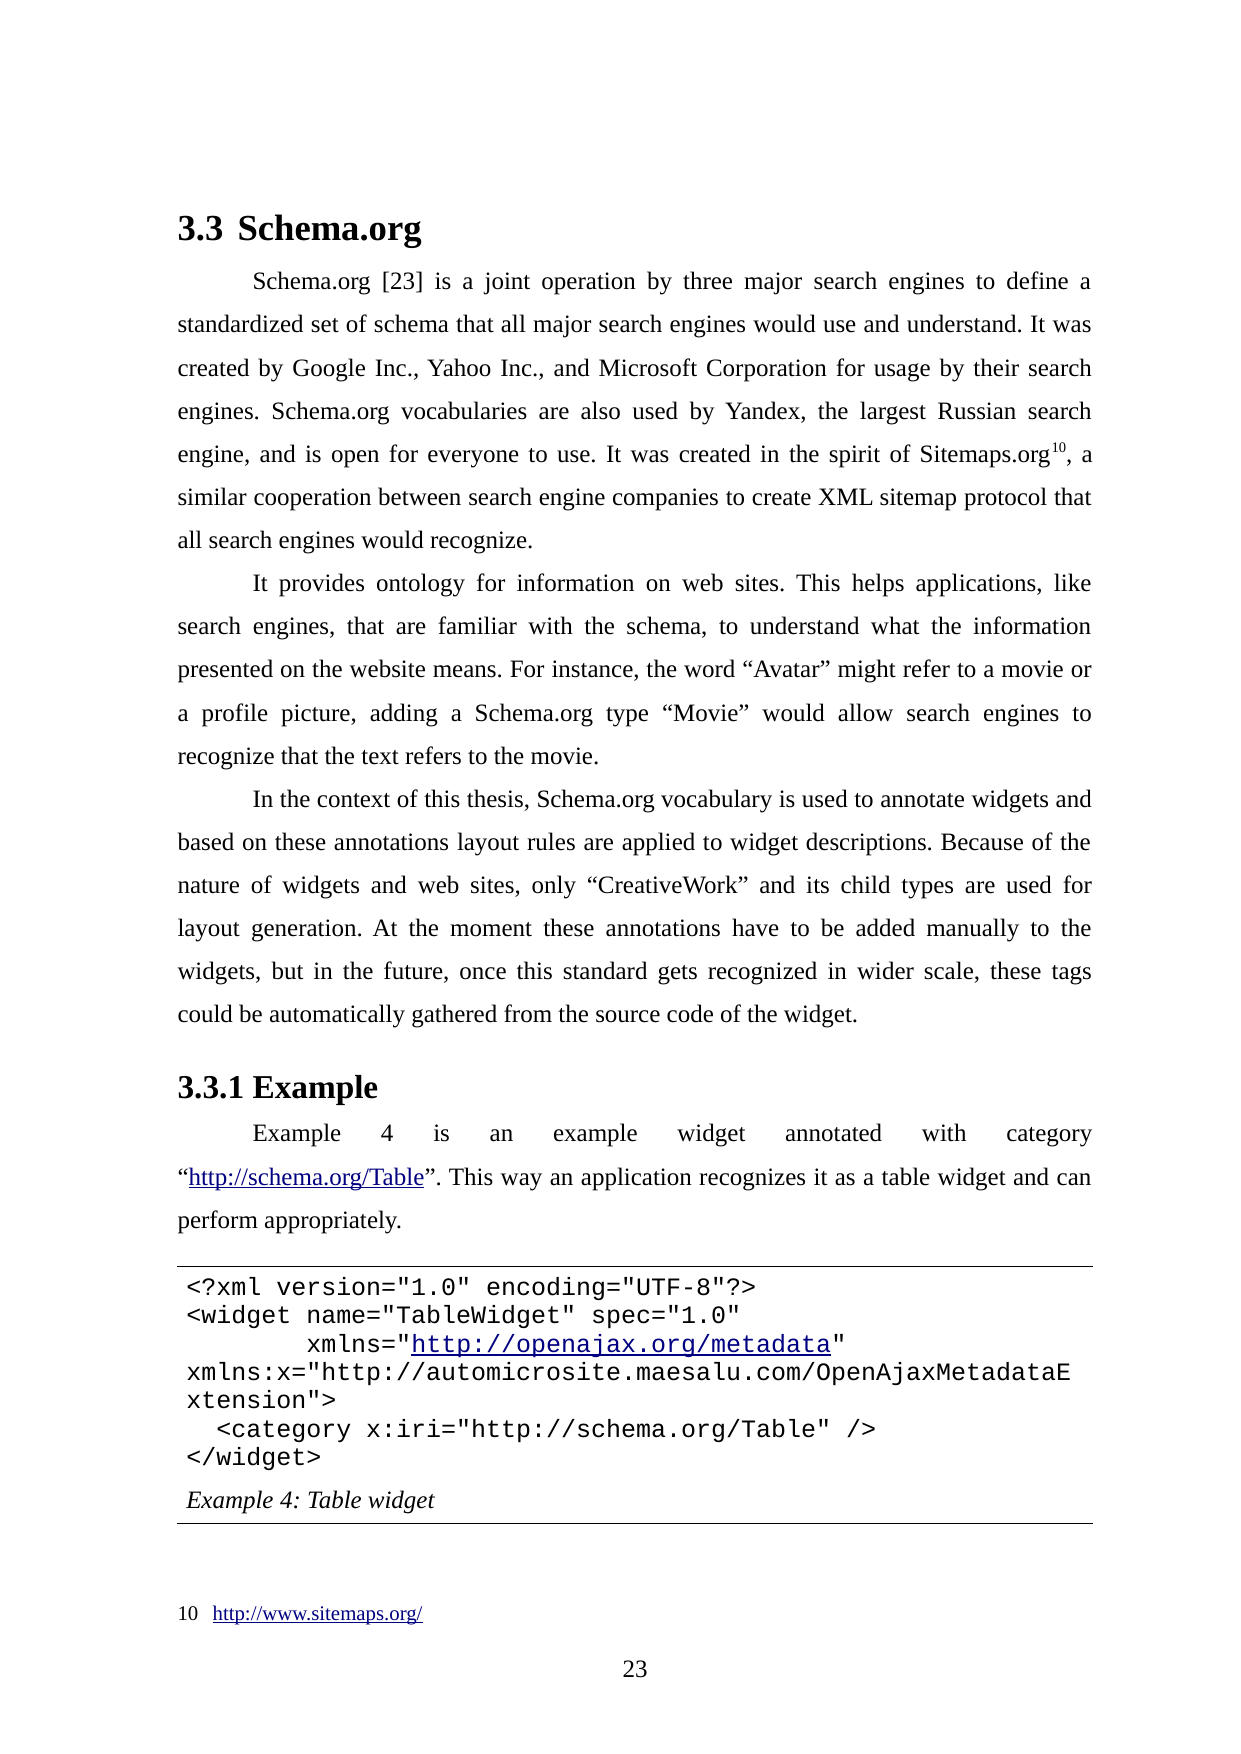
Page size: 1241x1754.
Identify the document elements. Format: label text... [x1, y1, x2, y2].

text In the context of this thesis, Schema.org vocabulary is used to annotate widgets and based on these annotations layout rules are applied to widget descriptions. Because of the nature of widgets and web sites, only “CreativeWork” and its child types are used for layout generation. At the moment these annotations have to be added manually to the widgets, but in the future, once this standard gets recognized in wider scale, these tags could be automatically gathered from the source code of the widget. [177, 784, 1093, 1028]
text http://www.sitemaps.org/ [177, 1601, 1093, 1625]
text Example 4: Table widget [186, 1485, 1084, 1514]
text <widget name="TableWidget" spec="1.0" [186, 1303, 1084, 1331]
subtitle Example [177, 1068, 1093, 1106]
subtitle Schema.org [177, 206, 1093, 248]
text <category x:iri="http://schema.org/Table" /> [186, 1416, 1084, 1444]
text xmlns="http://openajax.org/metadata" xmlns:x="http://automicrosite.maesalu.com/OpenAjaxMetadataExtension"> [186, 1331, 1084, 1416]
text Example 4 is an example widget annotated with category “http://schema.org/Table”. This way an application recognizes it as a table widget and can perform appropriately. [177, 1118, 1093, 1233]
text It provides ontology for information on web sites. This helps applications, like search engines, that are familiar with the schema, to understand what the information presented on the website means. For instance, the word “Avatar” might refer to a movie or a profile picture, adding a Schema.org type “Movie” would allow search engines to recognize that the text refers to the movie. [177, 568, 1093, 769]
text <?xml version="1.0" encoding="UTF-8"?> [186, 1274, 1084, 1303]
text </widget> [186, 1444, 1084, 1473]
text Schema.org [23] is a joint operation by three major search engines to define a standardized set of schema that all major search engines would use and understand. It was created by Google Inc., Yahoo Inc., and Microsoft Corporation for usage by their search engines. Schema.org vocabularies are also used by Yandex, the largest Russian search engine, and is open for everyone to use. It was created in the spirit of Sitemaps.org, a similar cooperation between search engine companies to create XML sitemap protocol that all search engines would recognize. [177, 266, 1093, 554]
